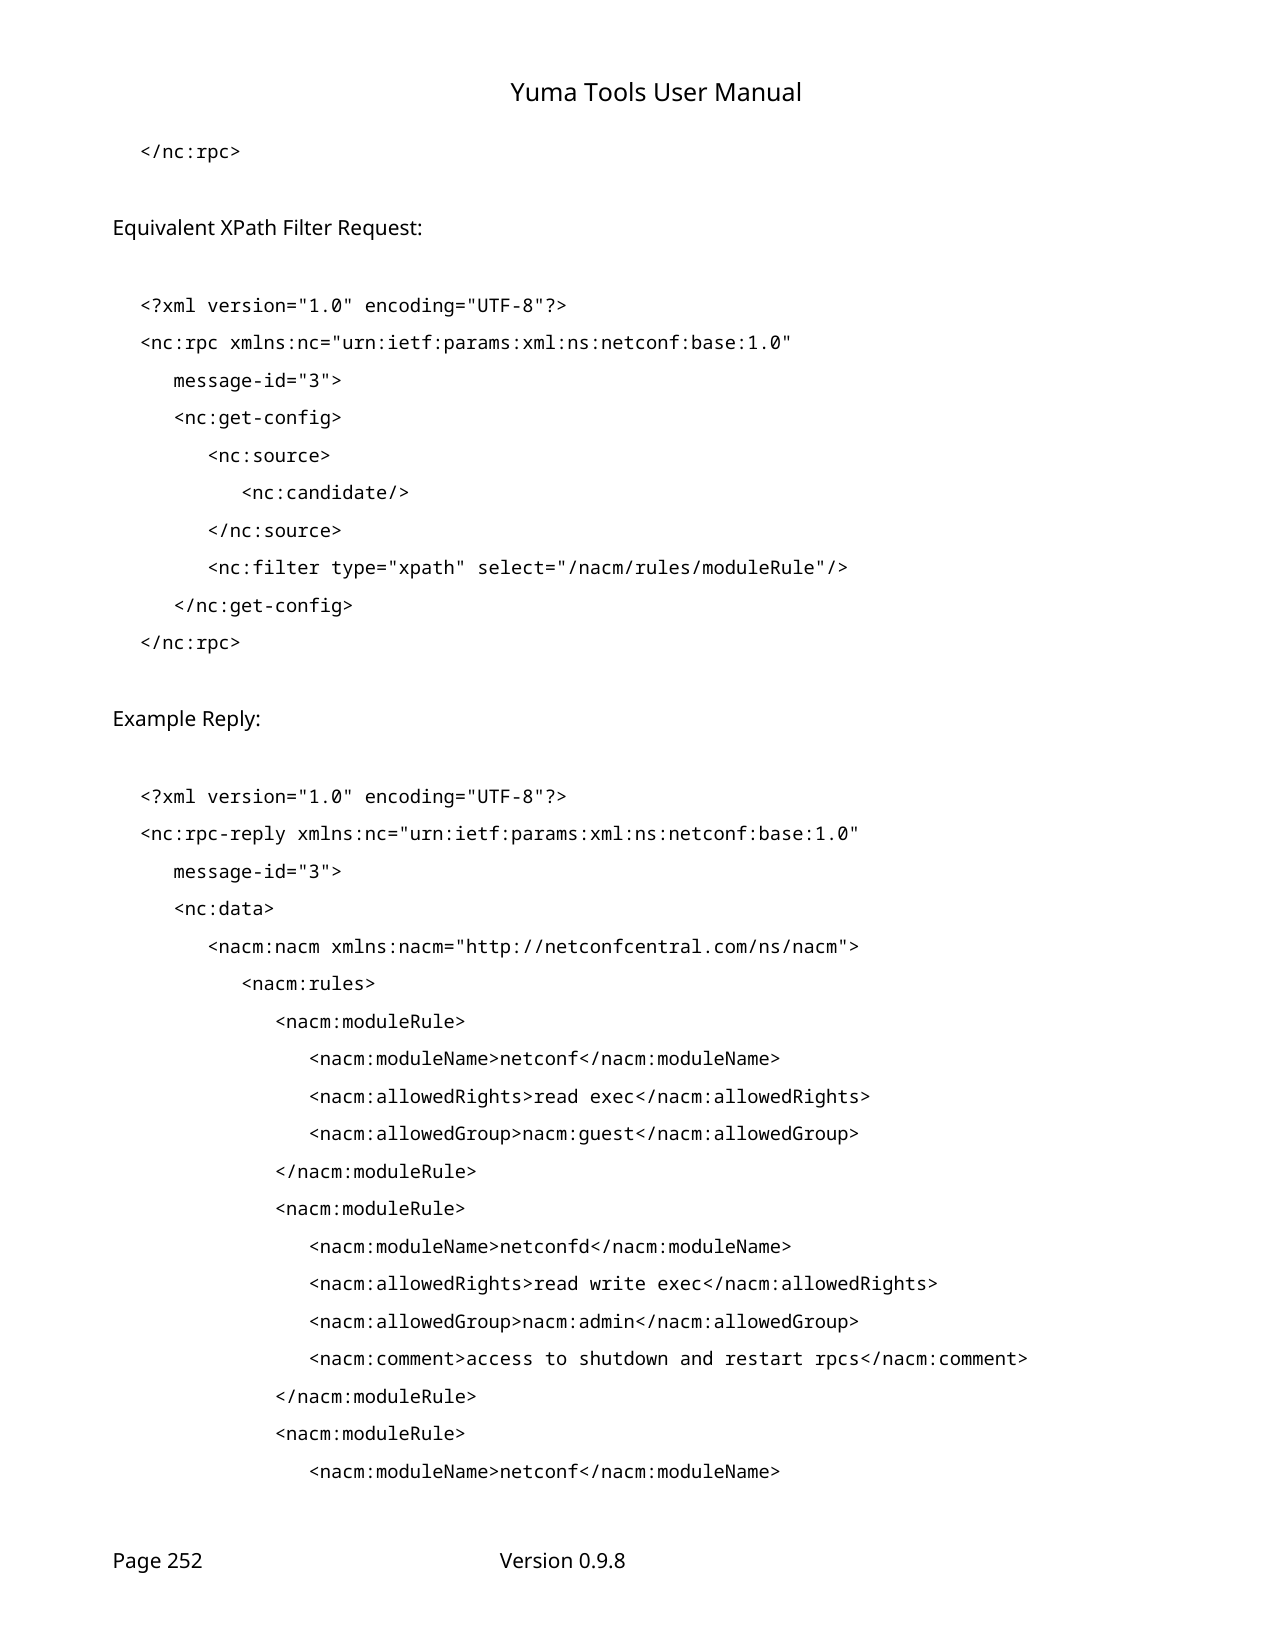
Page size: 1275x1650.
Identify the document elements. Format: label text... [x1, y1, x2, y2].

text <nacm:moduleRule> [139, 1420, 1200, 1446]
text <nc:filter type="xpath" select="/nacm/rules/moduleRule"/> [139, 554, 1200, 580]
text <nacm:allowedRights>read write exec</nacm:allowedRights> [139, 1270, 1200, 1296]
text <nacm:rules> [139, 970, 1200, 996]
text <?xml version="1.0" encoding="UTF-8"?> [139, 292, 1200, 317]
text </nc:source> [139, 517, 1200, 542]
text <nacm:moduleName>netconf</nacm:moduleName> [139, 1045, 1200, 1071]
text <nc:source> [139, 442, 1200, 467]
text <?xml version="1.0" encoding="UTF-8"?> [139, 783, 1200, 808]
text <nacm:moduleRule> [139, 1195, 1200, 1221]
text </nc:get-config> [139, 592, 1200, 617]
text </nc:rpc> [139, 629, 1200, 655]
text message-id="3"> [139, 367, 1200, 392]
text <nc:candidate/> [139, 479, 1200, 505]
text <nc:rpc xmlns:nc="urn:ietf:params:xml:ns:netconf:base:1.0" [139, 329, 1200, 355]
text <nacm:moduleName>netconfd</nacm:moduleName> [139, 1233, 1200, 1258]
text <nacm:comment>access to shutdown and restart rpcs</nacm:comment> [139, 1345, 1200, 1371]
text <nacm:allowedGroup>nacm:admin</nacm:allowedGroup> [139, 1308, 1200, 1333]
text Example Reply: [112, 704, 1200, 733]
text </nc:rpc> [139, 138, 1200, 164]
text <nacm:allowedGroup>nacm:guest</nacm:allowedGroup> [139, 1120, 1200, 1146]
text message-id="3"> [139, 858, 1200, 883]
text <nacm:nacm xmlns:nacm="http://netconfcentral.com/ns/nacm"> [139, 933, 1200, 958]
text <nacm:moduleName>netconf</nacm:moduleName> [139, 1458, 1200, 1483]
text </nacm:moduleRule> [139, 1158, 1200, 1183]
text <nc:rpc-reply xmlns:nc="urn:ietf:params:xml:ns:netconf:base:1.0" [139, 820, 1200, 846]
text </nacm:moduleRule> [139, 1383, 1200, 1408]
text <nacm:moduleRule> [139, 1008, 1200, 1033]
text <nc:get-config> [139, 404, 1200, 430]
text <nacm:allowedRights>read exec</nacm:allowedRights> [139, 1083, 1200, 1108]
text <nc:data> [139, 895, 1200, 921]
text Equivalent XPath Filter Request: [112, 213, 1200, 242]
